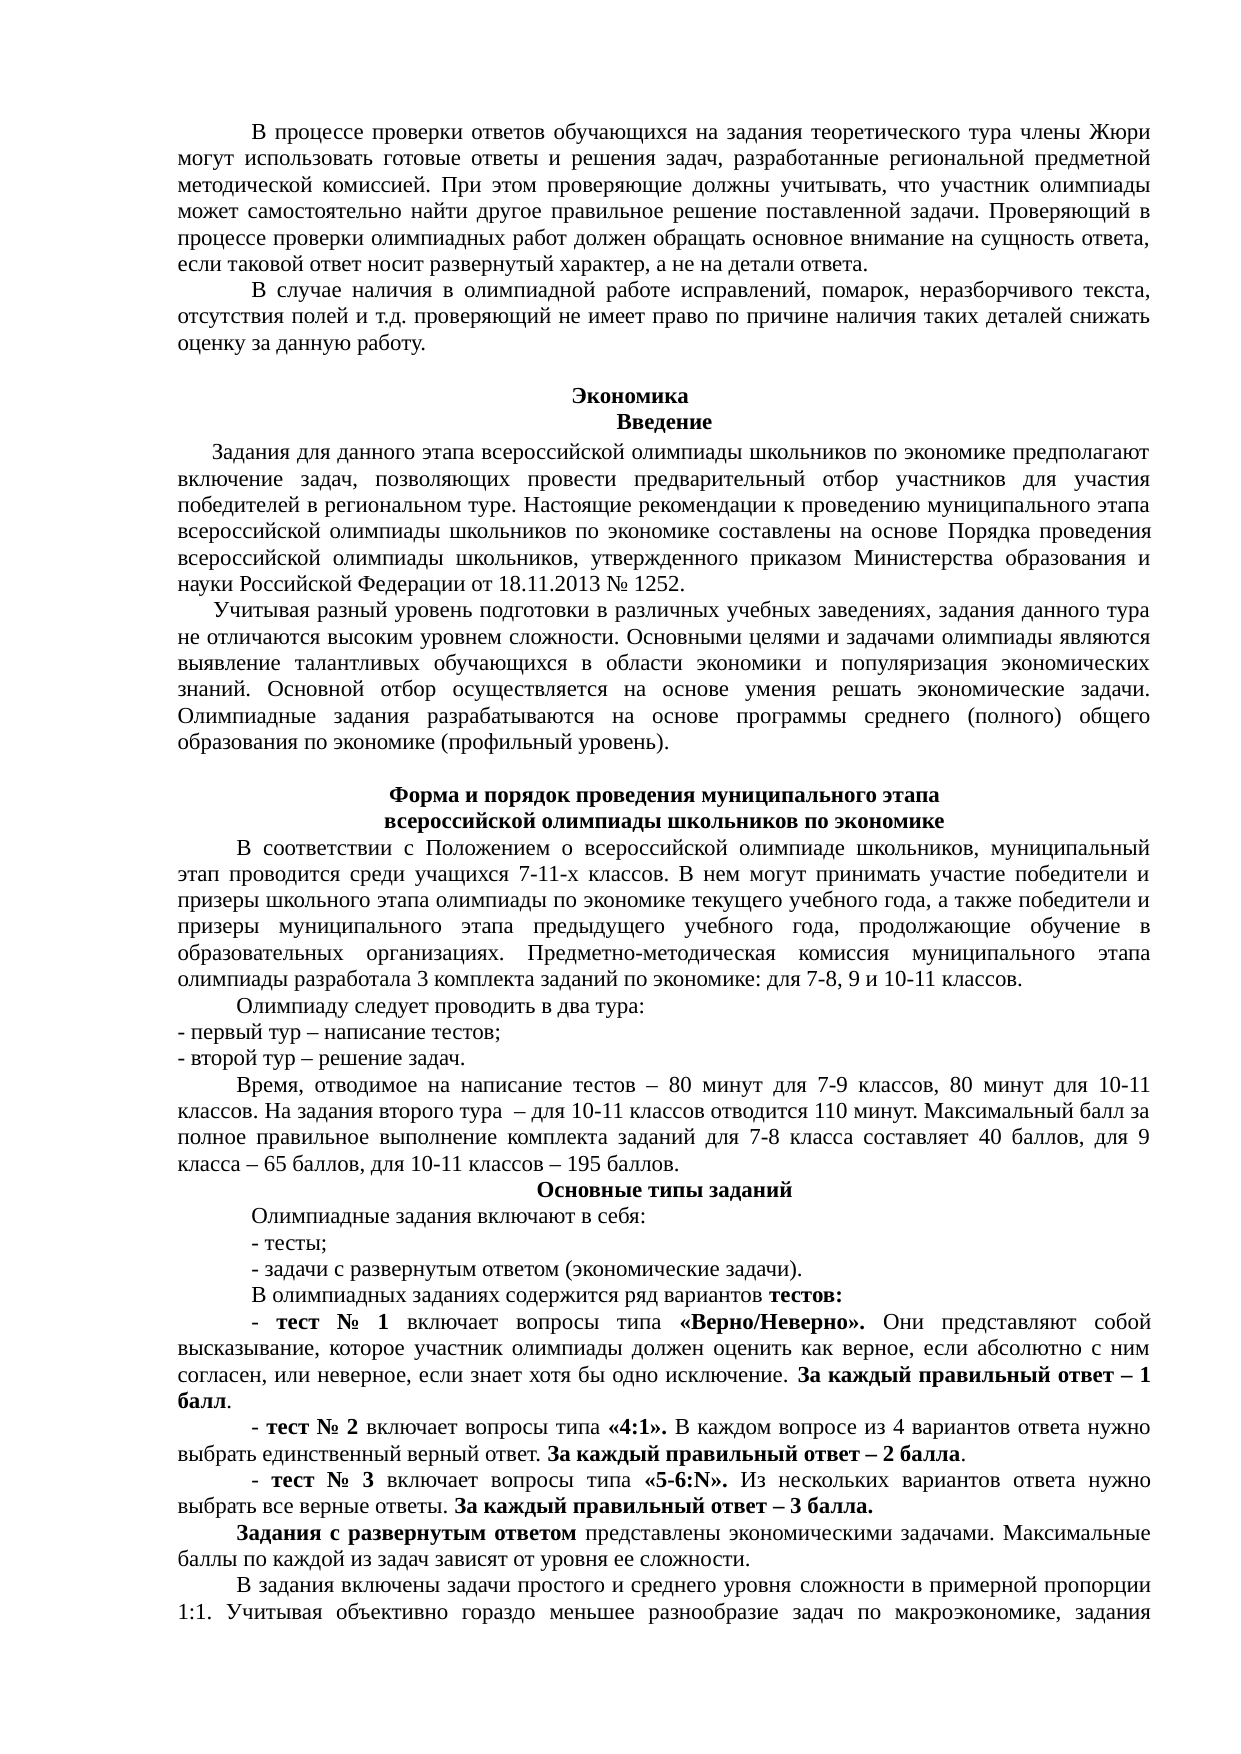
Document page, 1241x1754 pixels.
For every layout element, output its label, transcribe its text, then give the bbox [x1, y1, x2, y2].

text - тест № 3 включает вопросы типа «5-6:N». Из нескольких вариантов ответа нужно выбрать все верные ответы. За каждый правильный ответ – 3 балла. [177, 1466, 1152, 1519]
text Задания для данного этапа всероссийской олимпиады школьников по экономике предполагают включение задач, позволяющих провести предварительный отбор участников для участия победителей в региональном туре. Настоящие рекомендации к проведению муниципального этапа всероссийской олимпиады школьников по экономике составлены на основе Порядка проведения всероссийской олимпиады школьников, утвержденного приказом Министерства образования и науки Российской Федерации от 18.11.2013 № 1252. [177, 438, 1152, 596]
text всероссийской олимпиады школьников по экономике [177, 807, 1152, 833]
text - тесты; [177, 1229, 1152, 1255]
text Учитывая разный уровень подготовки в различных учебных заведениях, задания данного тура не отличаются высоким уровнем сложности. Основными целями и задачами олимпиады являются выявление талантливых обучающихся в области экономики и популяризация экономических знаний. Основной отбор осуществляется на основе умения решать экономические задачи. Олимпиадные задания разрабатываются на основе программы среднего (полного) общего образования по экономике (профильный уровень). [177, 596, 1152, 754]
text В олимпиадных заданиях содержится ряд вариантов тестов: [177, 1282, 1152, 1308]
text - второй тур – решение задач. [177, 1044, 1152, 1071]
text Экономика [177, 382, 1152, 408]
text Задания с развернутым ответом представлены экономическими задачами. Максимальные баллы по каждой из задач зависят от уровня ее сложности. [177, 1519, 1152, 1571]
text - тест № 1 включает вопросы типа «Верно/Неверно». Они представляют собой высказывание, которое участник олимпиады должен оценить как верное, если абсолютно с ним согласен, или неверное, если знает хотя бы одно исключение. За каждый правильный ответ – 1 балл. [177, 1308, 1152, 1413]
text - первый тур – написание тестов; [177, 1018, 1152, 1044]
text В случае наличия в олимпиадной работе исправлений, помарок, неразборчивого текста, отсутствия полей и т.д. проверяющий не имеет право по причине наличия таких деталей снижать оценку за данную работу. [177, 276, 1152, 355]
text Время, отводимое на написание тестов – 80 минут для 7-9 классов, 80 минут для 10-11 классов. На задания второго тура – для 10-11 классов отводится 110 минут. Максимальный балл за полное правильное выполнение комплекта заданий для 7-8 класса составляет 40 баллов, для 9 класса – 65 баллов, для 10-11 классов – 195 баллов. [177, 1071, 1152, 1176]
text В соответствии с Положением о всероссийской олимпиаде школьников, муниципальный этап проводится среди учащихся 7-11-х классов. В нем могут принимать участие победители и призеры школьного этапа олимпиады по экономике текущего учебного года, а также победители и призеры муниципального этапа предыдущего учебного года, продолжающие обучение в образовательных организациях. Предметно-методическая комиссия муниципального этапа олимпиады разработала 3 комплекта заданий по экономике: для 7-8, 9 и 10-11 классов. [177, 833, 1152, 992]
text Форма и порядок проведения муниципального этапа [177, 781, 1152, 807]
text Олимпиадные задания включают в себя: [177, 1202, 1152, 1229]
text - задачи с развернутым ответом (экономические задачи). [177, 1255, 1152, 1282]
text Введение [177, 408, 1152, 434]
text Олимпиаду следует проводить в два тура: [177, 992, 1152, 1018]
text Основные типы заданий [177, 1176, 1152, 1202]
text В процессе проверки ответов обучающихся на задания теоретического тура члены Жюри могут использовать готовые ответы и решения задач, разработанные региональной предметной методической комиссией. При этом проверяющие должны учитывать, что участник олимпиады может самостоятельно найти другое правильное решение поставленной задачи. Проверяющий в процессе проверки олимпиадных работ должен обращать основное внимание на сущность ответа, если таковой ответ носит развернутый характер, а не на детали ответа. [177, 118, 1152, 276]
text - тест № 2 включает вопросы типа «4:1». В каждом вопросе из 4 вариантов ответа нужно выбрать единственный верный ответ. За каждый правильный ответ – 2 балла. [177, 1413, 1152, 1466]
text В задания включены задачи простого и среднего уровня сложности в примерной пропорции 1:1. Учитывая объективно гораздо меньшее разнообразие задач по макроэкономике, задания [177, 1571, 1152, 1624]
